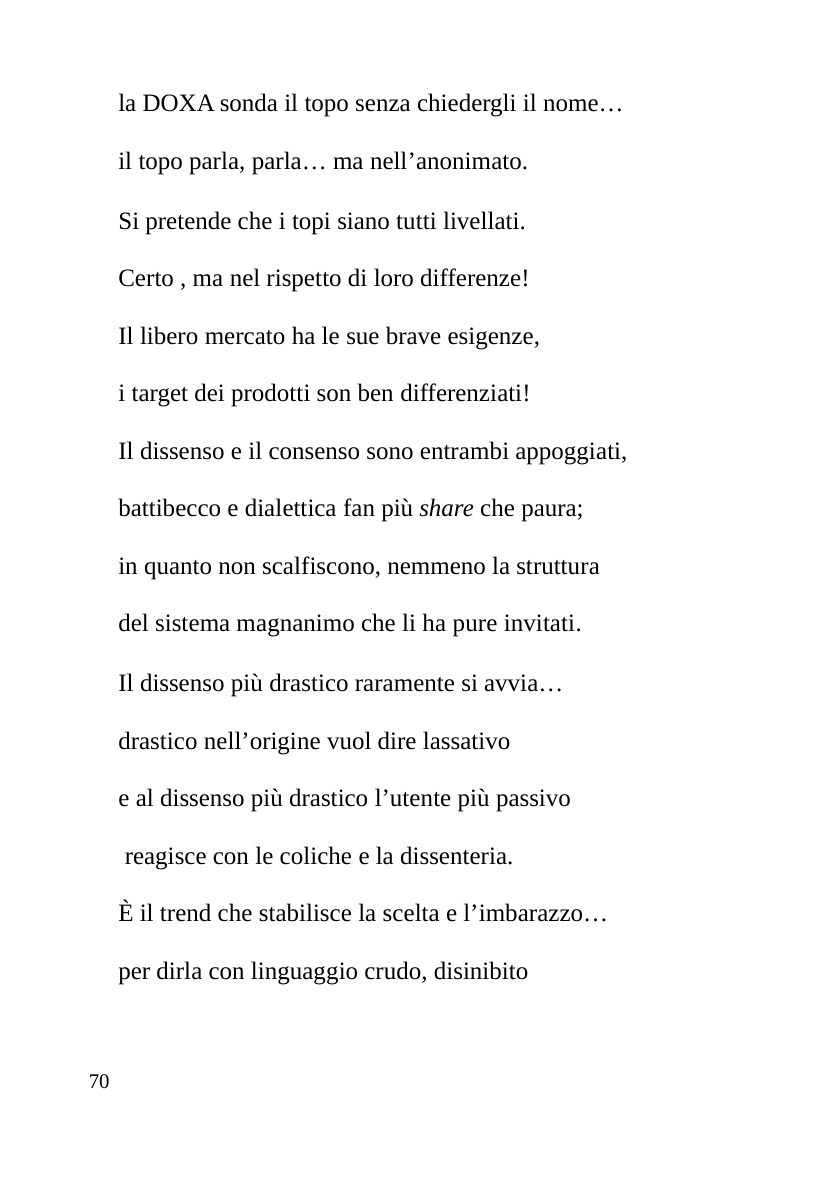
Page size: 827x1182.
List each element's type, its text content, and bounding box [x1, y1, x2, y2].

text battibecco e dialettica fan più share che paura; [118, 493, 738, 522]
text la DOXA sonda il topo senza chiedergli il nome… [118, 88, 738, 117]
text in quanto non scalfiscono, nemmeno la struttura [118, 551, 738, 580]
text Il dissenso e il consenso sono entrambi appoggiati, [118, 436, 738, 465]
text Il dissenso più drastico raramente si avvia… [118, 668, 738, 697]
text Si pretende che i topi siano tutti livellati. [118, 206, 738, 235]
text Il libero mercato ha le sue brave esigenze, [118, 321, 738, 350]
text È il trend che stabilisce la scelta e l’imbarazzo… [118, 898, 738, 927]
text reagisce con le coliche e la dissenteria. [118, 841, 738, 869]
text e al dissenso più drastico l’utente più passivo [118, 783, 738, 812]
text del sistema magnanimo che li ha pure invitati. [118, 608, 738, 637]
text drastico nell’origine vuol dire lassativo [118, 726, 738, 754]
text Certo , ma nel rispetto di loro differenze! [118, 263, 738, 292]
text i target dei prodotti son ben differenziati! [118, 378, 738, 407]
text per dirla con linguaggio crudo, disinibito [118, 956, 738, 984]
text il topo parla, parla… ma nell’anonimato. [118, 146, 738, 175]
